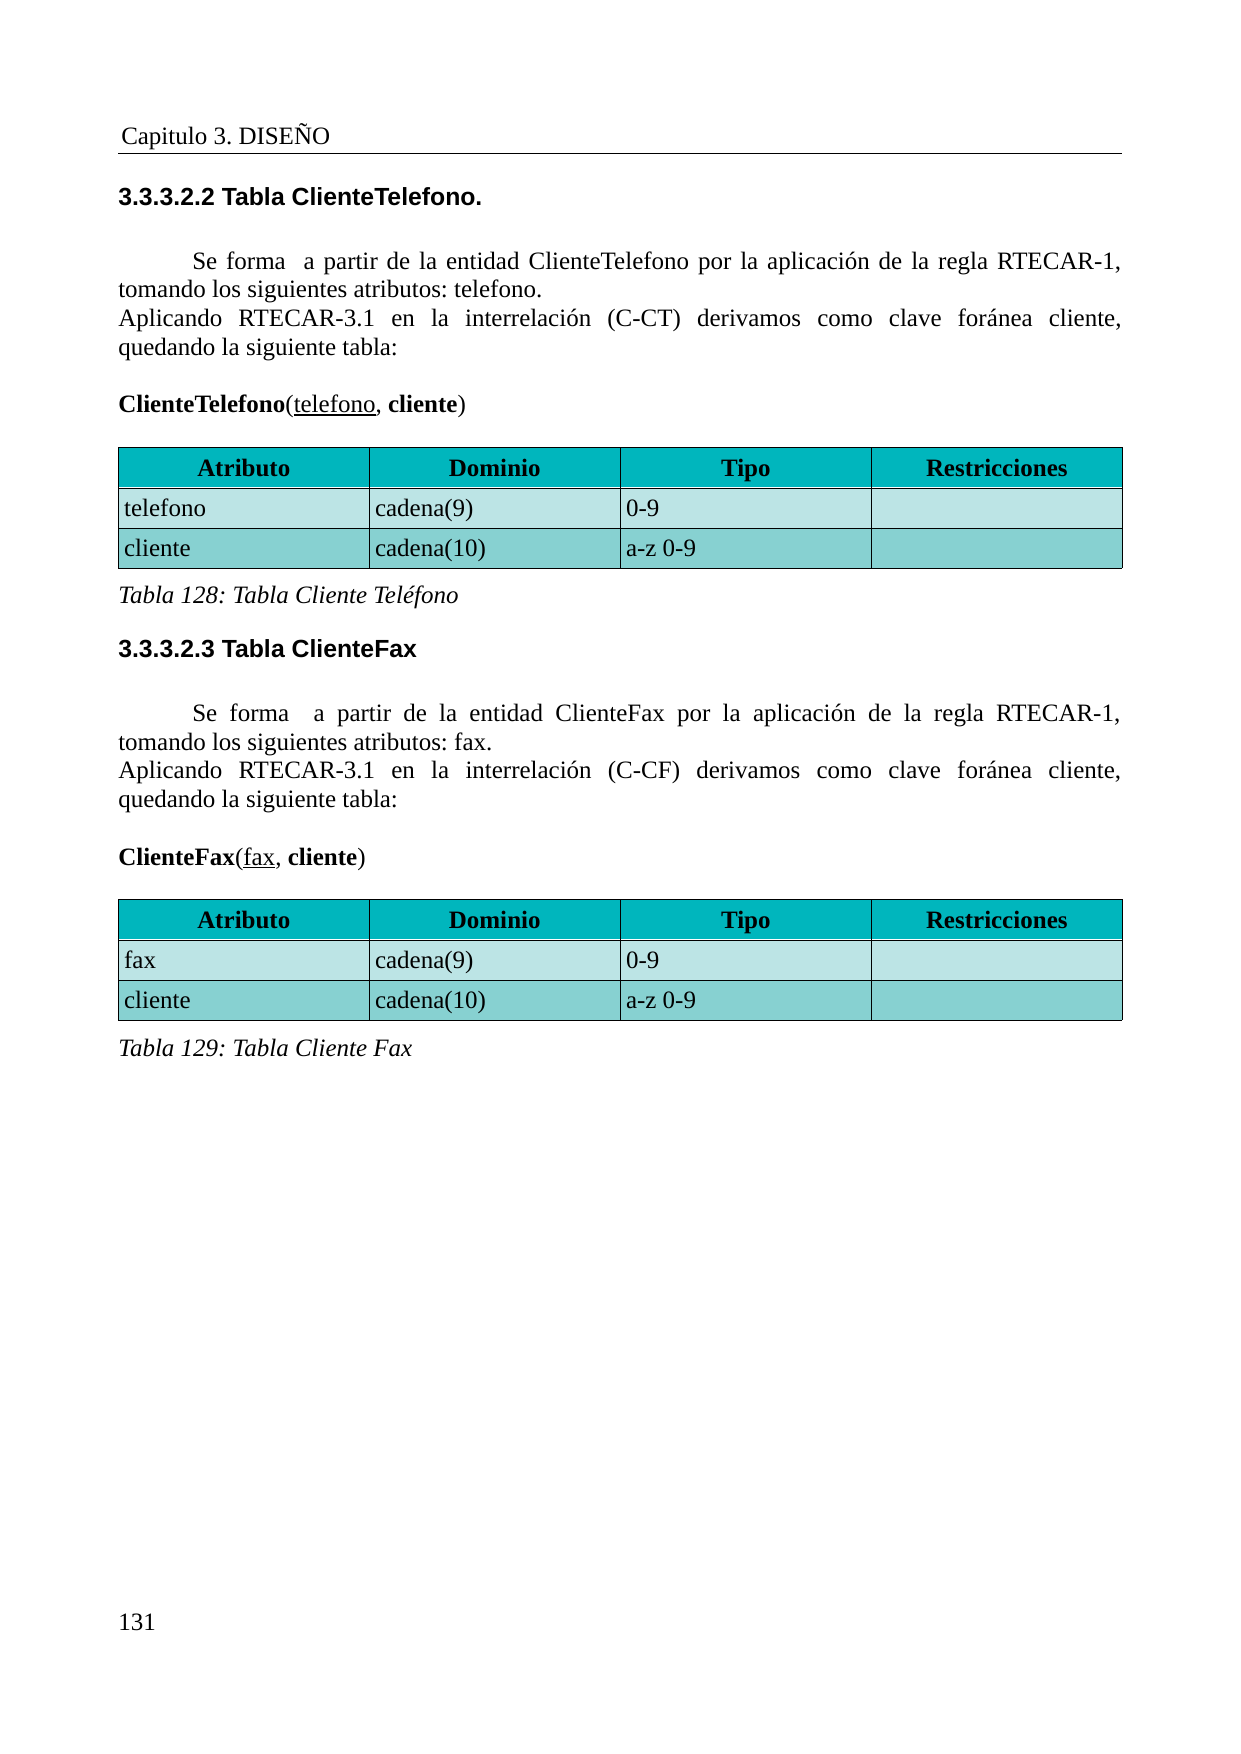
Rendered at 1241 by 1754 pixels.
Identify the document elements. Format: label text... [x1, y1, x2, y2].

text Se forma a partir de la entidad ClienteFax por la aplicación de la regla RTECAR-1, tomando los siguientes atributos: fax. [118, 698, 1122, 755]
subtitle 3.3.3.2.3 Tabla ClienteFax [118, 634, 1122, 663]
table_cell a-z 0-9 [621, 529, 871, 568]
table_header Tipo [621, 448, 871, 487]
table_cell cadena(9) [370, 489, 620, 528]
table_header Atributo [119, 448, 369, 487]
text Aplicando RTECAR-3.1 en la interrelación (C-CF) derivamos como clave foránea cliente, quedando la siguiente tabla: [118, 755, 1122, 813]
text Tabla 129: Tabla Cliente Fax [118, 1033, 1122, 1061]
subtitle 3.3.3.2.2 Tabla ClienteTelefono. [118, 182, 1122, 211]
table_header Restricciones [872, 900, 1122, 939]
text Aplicando RTECAR-3.1 en la interrelación (C-CT) derivamos como clave foránea cliente, quedando la siguiente tabla: [118, 303, 1122, 361]
table_cell [872, 981, 1122, 1020]
table_cell cliente [119, 981, 369, 1020]
table_header Atributo [119, 900, 369, 939]
table_cell cadena(9) [370, 941, 620, 980]
table_cell 0-9 [621, 941, 871, 980]
table_cell cliente [119, 529, 369, 568]
table_header Restricciones [872, 448, 1122, 487]
table_cell a-z 0-9 [621, 981, 871, 1020]
text Tabla 128: Tabla Cliente Teléfono [118, 581, 1122, 609]
text Se forma a partir de la entidad ClienteTelefono por la aplicación de la regla RTECAR-1, tomando los siguientes atributos: telefono. [118, 246, 1122, 303]
table_header Tipo [621, 900, 871, 939]
table_cell [872, 489, 1122, 528]
table_cell telefono [119, 489, 369, 528]
table_cell cadena(10) [370, 529, 620, 568]
text ClienteTelefono(telefono, cliente) [118, 389, 1122, 418]
table_header Dominio [370, 448, 620, 487]
table_cell fax [119, 941, 369, 980]
table_header Dominio [370, 900, 620, 939]
table_cell [872, 941, 1122, 980]
table_cell 0-9 [621, 489, 871, 528]
table_cell [872, 529, 1122, 568]
table_cell cadena(10) [370, 981, 620, 1020]
text ClienteFax(fax, cliente) [118, 842, 1122, 870]
